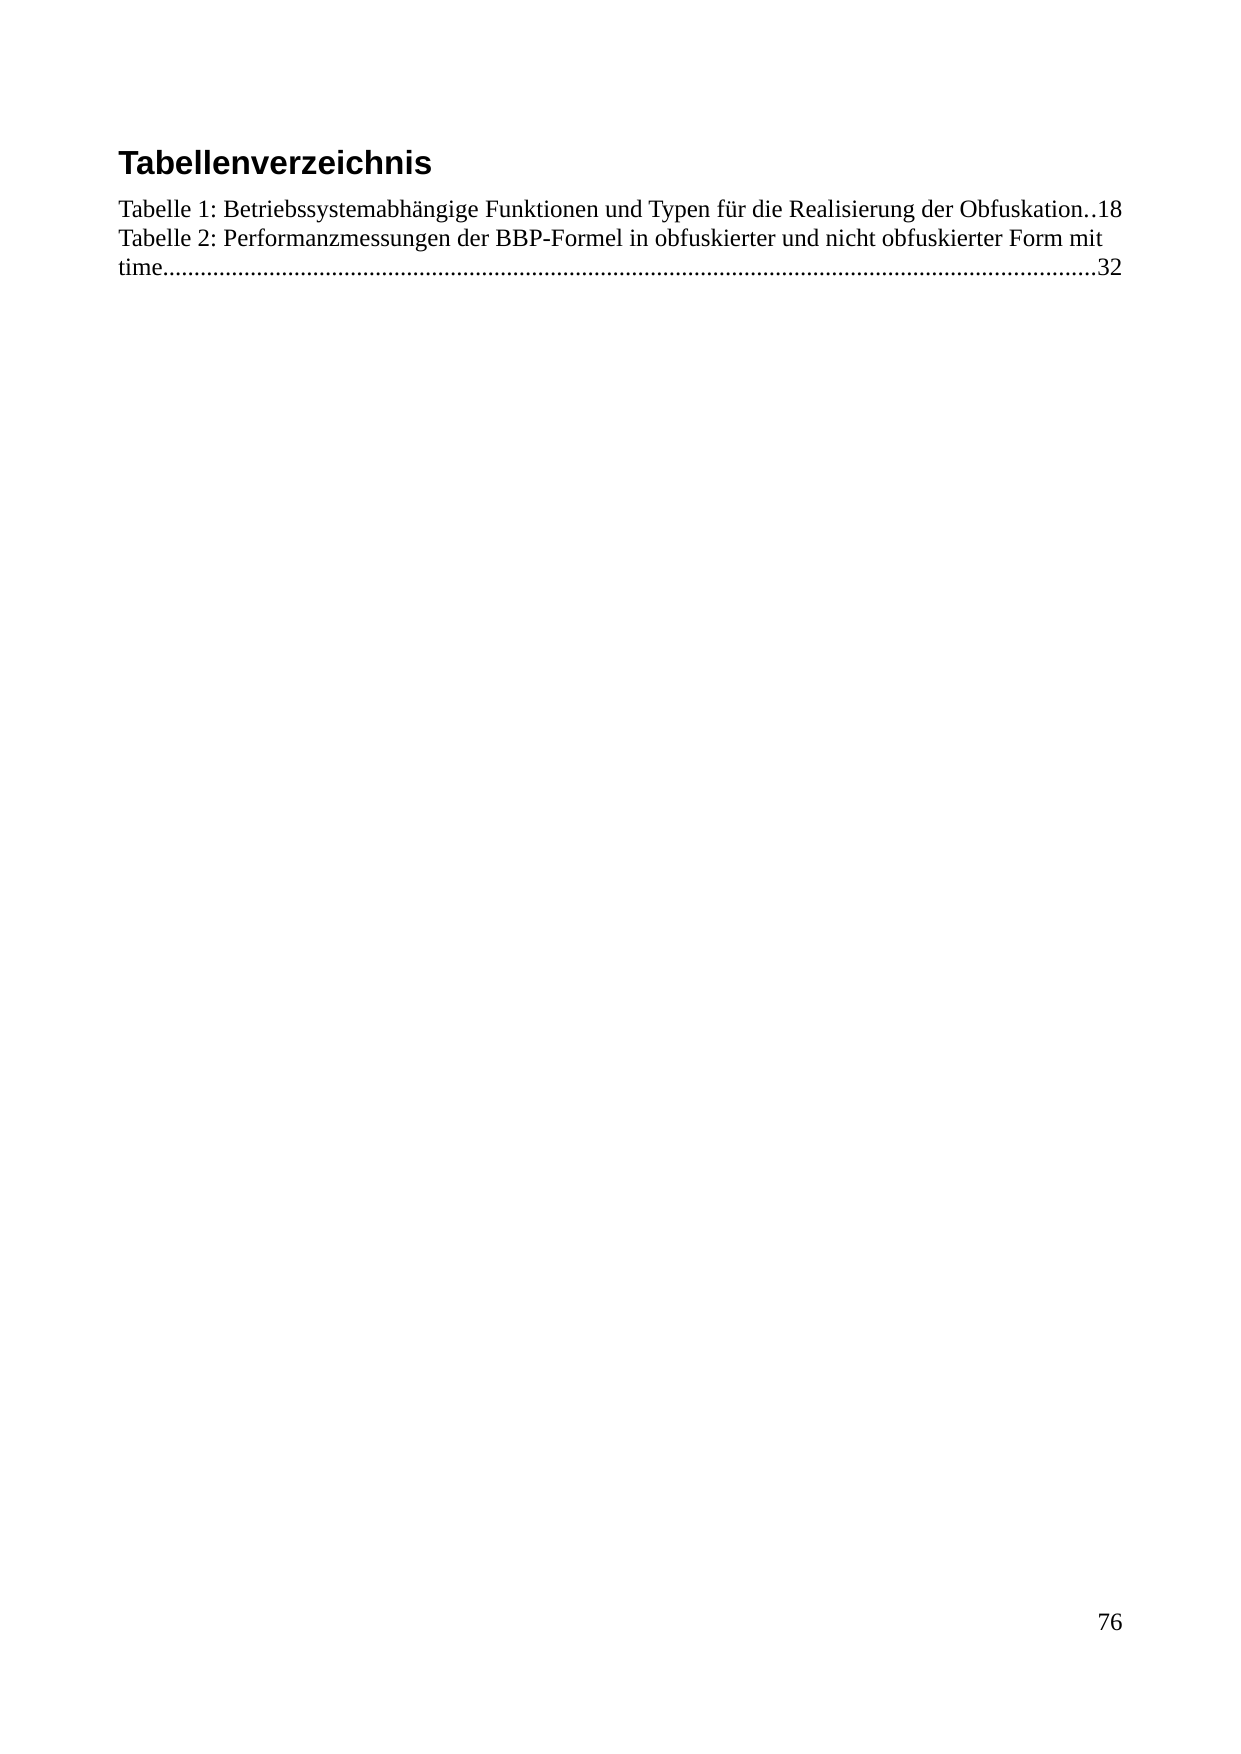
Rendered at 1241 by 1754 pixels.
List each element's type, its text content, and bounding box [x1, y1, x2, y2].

subtitle Tabellenverzeichnis [118, 143, 1122, 182]
text Tabelle 1: Betriebssystemabhängige Funktionen und Typen für die Realisierung der Obfuskation 18 [118, 194, 1122, 223]
text Tabelle 2: Performanzmessungen der BBP-Formel in obfuskierter und nicht obfuskierter Form mit time 32 [118, 223, 1122, 280]
